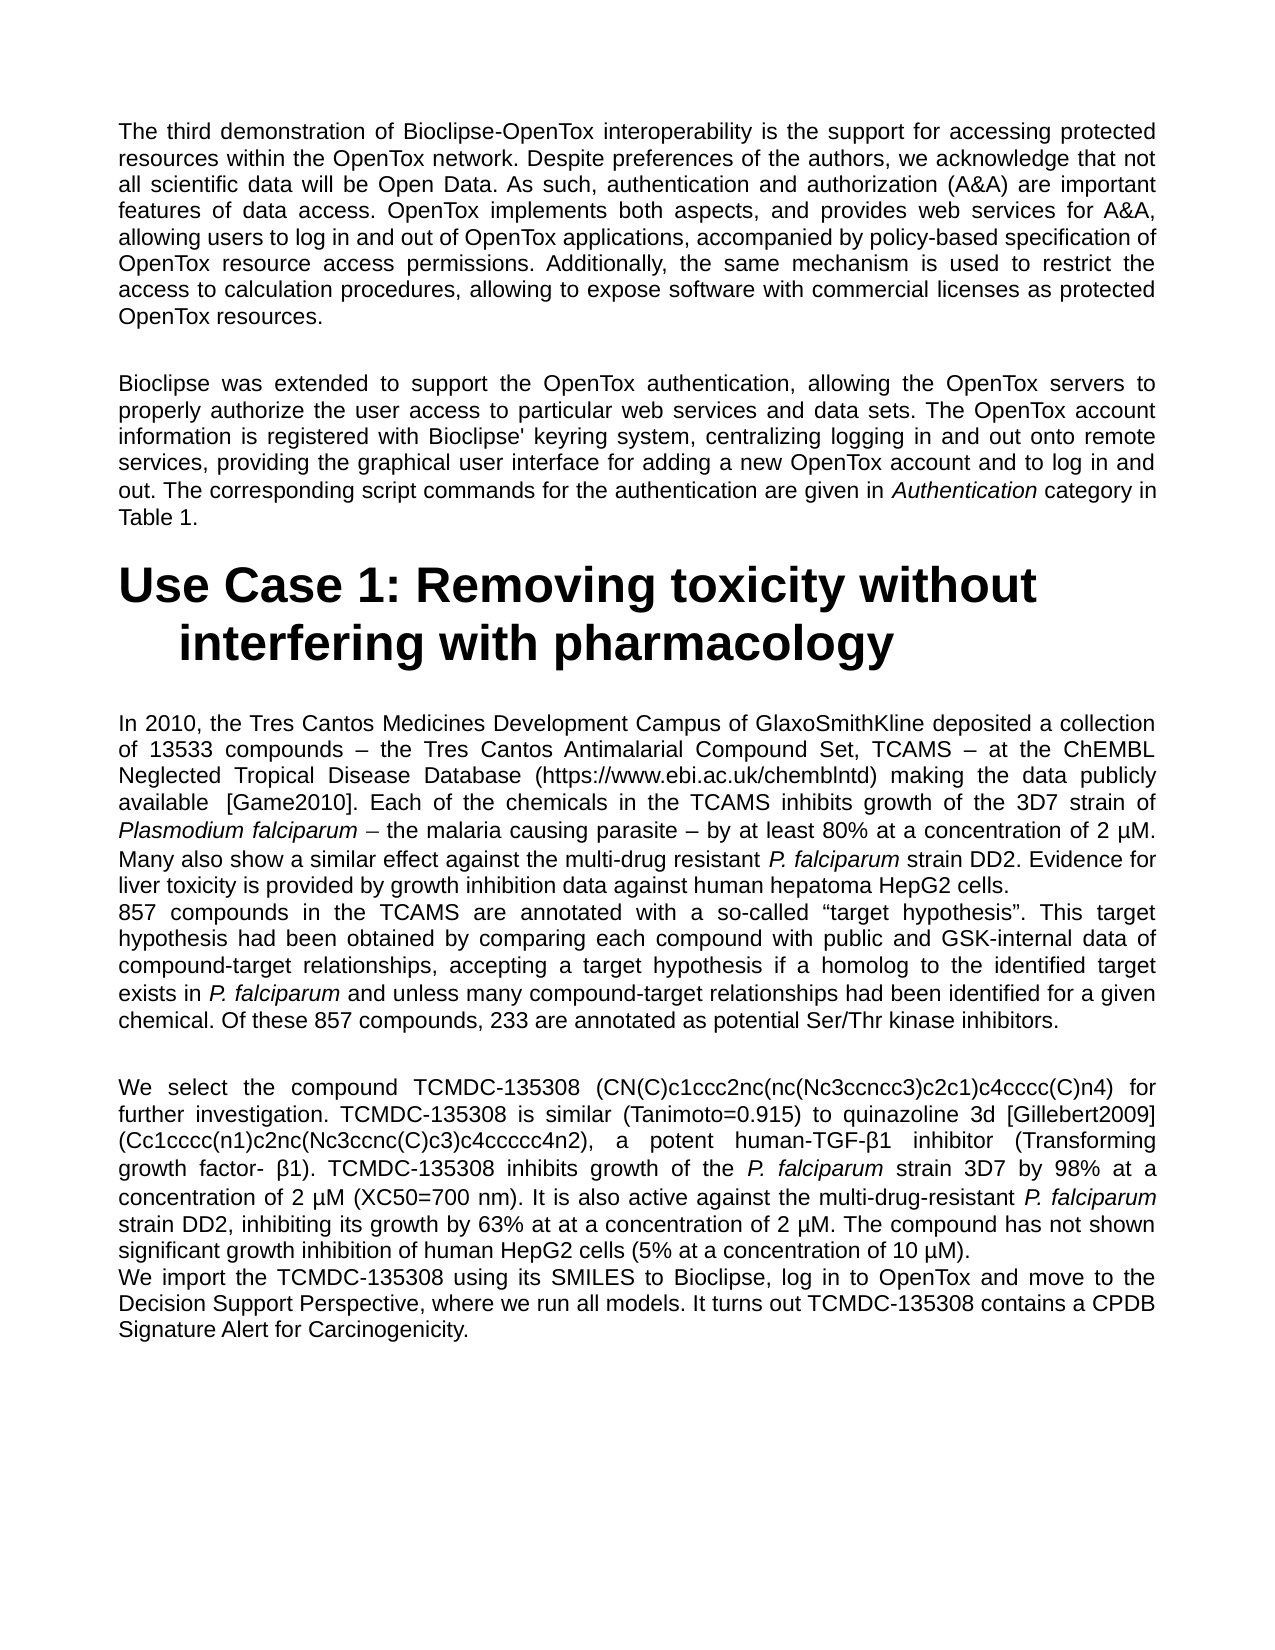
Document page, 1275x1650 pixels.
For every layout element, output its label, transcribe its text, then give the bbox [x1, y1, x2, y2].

subtitle Use Case 1: Removing toxicity without interfering with pharmacology [118, 556, 1157, 671]
text We select the compound TCMDC-135308 (CN(C)c1ccc2nc(nc(Nc3ccncc3)c2c1)c4cccc(C)n4) for further investigation. TCMDC-135308 is similar (Tanimoto=0.915) to quinazoline 3d [Gillebert2009] (Cc1cccc(n1)c2nc(Nc3ccnc(C)c3)c4ccccc4n2), a potent human-TGF-β1 inhibitor (Transforming growth factor- β1). TCMDC-135308 inhibits growth of the P. falciparum strain 3D7 by 98% at a concentration of 2 µM (XC50=700 nm). It is also active against the multi-drug-resistant P. falciparum strain DD2, inhibiting its growth by 63% at at a concentration of 2 µM. The compound has not shown significant growth inhibition of human HepG2 cells (5% at a concentration of 10 µM). [118, 1074, 1157, 1263]
text The third demonstration of Bioclipse-OpenTox interoperability is the support for accessing protected resources within the OpenTox network. Despite preferences of the authors, we acknowledge that not all scientific data will be Open Data. As such, authentication and authorization (A&A) are important features of data access. OpenTox implements both aspects, and provides web services for A&A, allowing users to log in and out of OpenTox applications, accompanied by policy-based specification of OpenTox resource access permissions. Additionally, the same mechanism is used to restrict the access to calculation procedures, allowing to expose software with commercial licenses as protected OpenTox resources. [118, 118, 1157, 329]
text We import the TCMDC-135308 using its SMILES to Bioclipse, log in to OpenTox and move to the Decision Support Perspective, where we run all models. It turns out TCMDC-135308 contains a CPDB Signature Alert for Carcinogenicity. [118, 1263, 1157, 1343]
text In 2010, the Tres Cantos Medicines Development Campus of GlaxoSmithKline deposited a collection of 13533 compounds – the Tres Cantos Antimalarial Compound Set, TCAMS – at the ChEMBL Neglected Tropical Disease Database (https://www.ebi.ac.uk/chemblntd) making the data publicly available [Game2010]. Each of the chemicals in the TCAMS inhibits growth of the 3D7 strain of Plasmodium falciparum – the malaria causing parasite – by at least 80% at a concentration of 2 µM. Many also show a similar effect against the multi-drug resistant P. falciparum strain DD2. Evidence for liver toxicity is provided by growth inhibition data against human hepatoma HepG2 cells. [118, 709, 1157, 899]
text 857 compounds in the TCAMS are annotated with a so-called “target hypothesis”. This target hypothesis had been obtained by comparing each compound with public and GSK-internal data of compound-target relationships, accepting a target hypothesis if a homolog to the identified target exists in P. falciparum and unless many compound-target relationships had been identified for a given chemical. Of these 857 compounds, 233 are annotated as potential Ser/Thr kinase inhibitors. [118, 899, 1157, 1033]
text Bioclipse was extended to support the OpenTox authentication, allowing the OpenTox servers to properly authorize the user access to particular web services and data sets. The OpenTox account information is registered with Bioclipse' keyring system, centralizing logging in and out onto remote services, providing the graphical user interface for adding a new OpenTox account and to log in and out. The corresponding script commands for the authentication are given in Authentication category in Table 1. [118, 370, 1157, 531]
